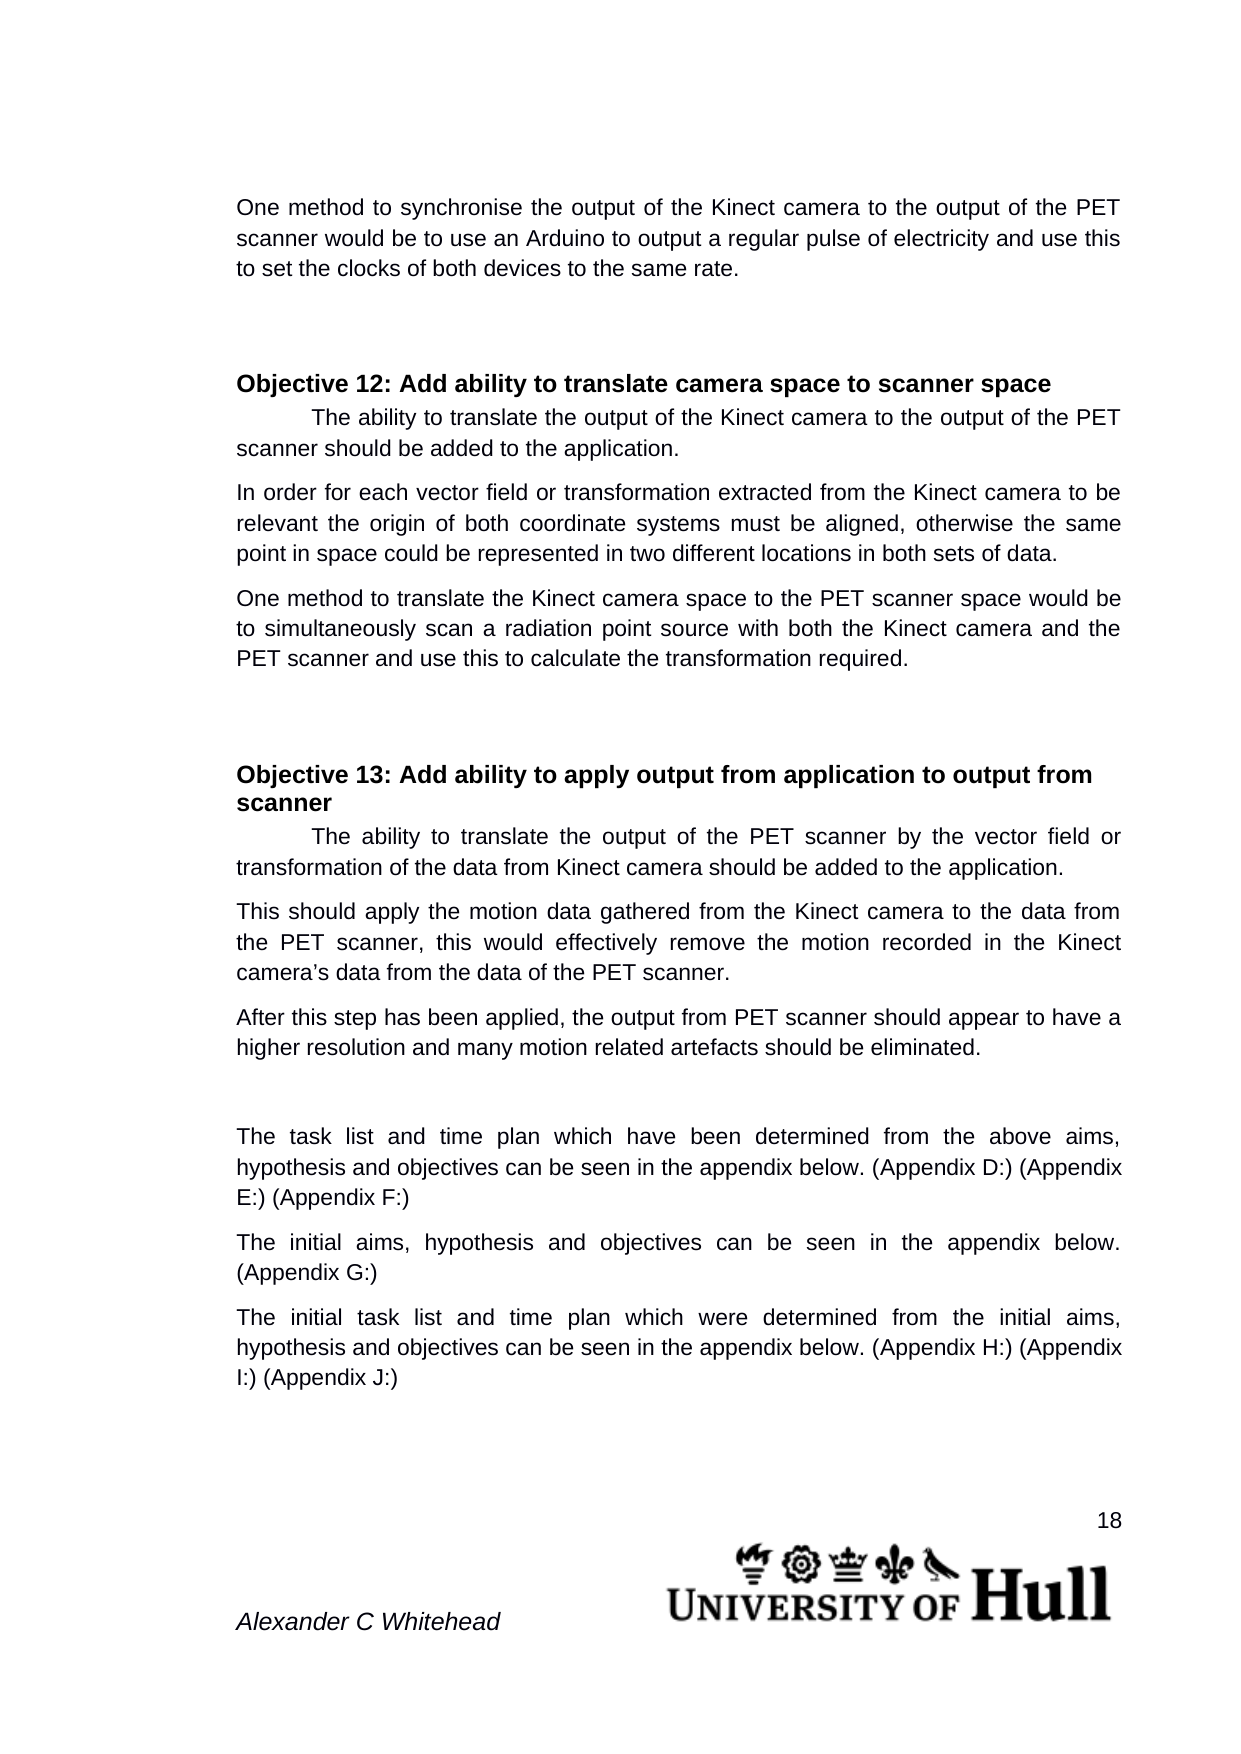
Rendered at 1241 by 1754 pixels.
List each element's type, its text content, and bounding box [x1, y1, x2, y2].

text One method to synchronise the output of the Kinect camera to the output of the PET scanner would be to use an Arduino to output a regular pulse of electricity and use this to set the clocks of both devices to the same rate. [236, 194, 1122, 281]
text This should apply the motion data gathered from the Kinect camera to the data from the PET scanner, this would effectively remove the motion recorded in the Kinect camera’s data from the data of the PET scanner. [236, 898, 1122, 985]
text The task list and time plan which have been determined from the above aims, hypothesis and objectives can be seen in the appendix below. (Appendix D:) (Appendix E:) (Appendix F:) [236, 1123, 1122, 1210]
picture [660, 1533, 1120, 1631]
text One method to translate the Kinect camera space to the PET scanner space would be to simultaneously scan a radiation point source with both the Kinect camera and the PET scanner and use this to calculate the transformation required. [236, 584, 1122, 671]
text The ability to translate the output of the Kinect camera to the output of the PET scanner should be added to the application. [236, 404, 1122, 461]
subtitle Objective 12: Add ability to translate camera space to scanner space [236, 369, 1122, 398]
subtitle Objective 13: Add ability to apply output from application to output from scanner [236, 759, 1122, 817]
text The initial task list and time plan which were determined from the initial aims, hypothesis and objectives can be seen in the appendix below. (Appendix H:) (Appendix I:) (Appendix J:) [236, 1303, 1122, 1390]
text The initial aims, hypothesis and objectives can be seen in the appendix below. (Appendix G:) [236, 1228, 1122, 1285]
text In order for each vector field or transformation extracted from the Kinect camera to be relevant the origin of both coordinate systems must be aligned, otherwise the same point in space could be represented in two different locations in both sets of data. [236, 479, 1122, 566]
text After this step has been applied, the output from PET scanner should appear to have a higher resolution and many motion related artefacts should be eliminated. [236, 1003, 1122, 1060]
text The ability to translate the output of the PET scanner by the vector field or transformation of the data from Kinect camera should be added to the application. [236, 823, 1122, 880]
